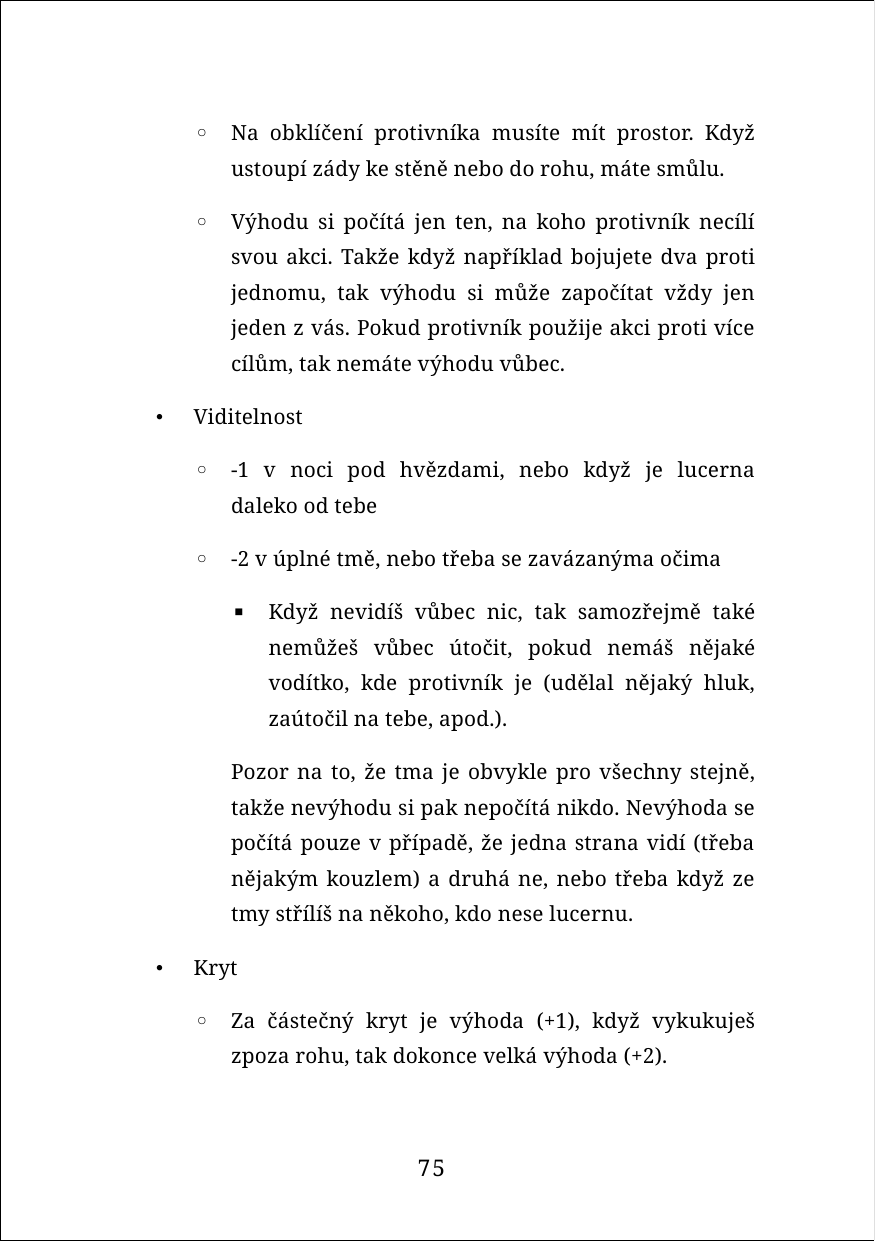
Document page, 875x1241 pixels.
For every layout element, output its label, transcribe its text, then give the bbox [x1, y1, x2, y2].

list Za částečný kryt je výhoda (+1), když vykukuješ zpoza rohu, tak dokonce velká výhoda (+2). [193, 1006, 756, 1070]
list Když nevidíš vůbec nic, tak samozřejmě také nemůžeš vůbec útočit, pokud nemáš nějaké vodítko, kde protivník je (udělal nějaký hluk, zaútočil na tebe, apod.). [231, 597, 756, 732]
list Kryt [156, 953, 756, 981]
list -1 v noci pod hvězdami, nebo když je lucerna daleko od tebe [193, 456, 756, 519]
list Pozor na to, že tma je obvykle pro všechny stejně, takže nevýhodu si pak nepočítá nikdo. Nevýhoda se počítá pouze v případě, že jedna strana vidí (třeba nějakým kouzlem) a druhá ne, nebo třeba když ze tmy střílíš na někoho, kdo nese lucernu. [193, 757, 756, 928]
list Na obklíčení protivníka musíte mít prostor. Když ustoupí zády ke stěně nebo do rohu, máte smůlu. [193, 118, 756, 182]
list Viditelnost [156, 402, 756, 431]
list Výhodu si počítá jen ten, na koho protivník necílí svou akci. Takže když například bojujete dva proti jednomu, tak výhodu si může započítat vždy jen jeden z vás. Pokud protivník použije akci proti více cílům, tak nemáte výhodu vůbec. [193, 207, 756, 377]
list -2 v úplné tmě, nebo třeba se zavázanýma očima [193, 544, 756, 573]
